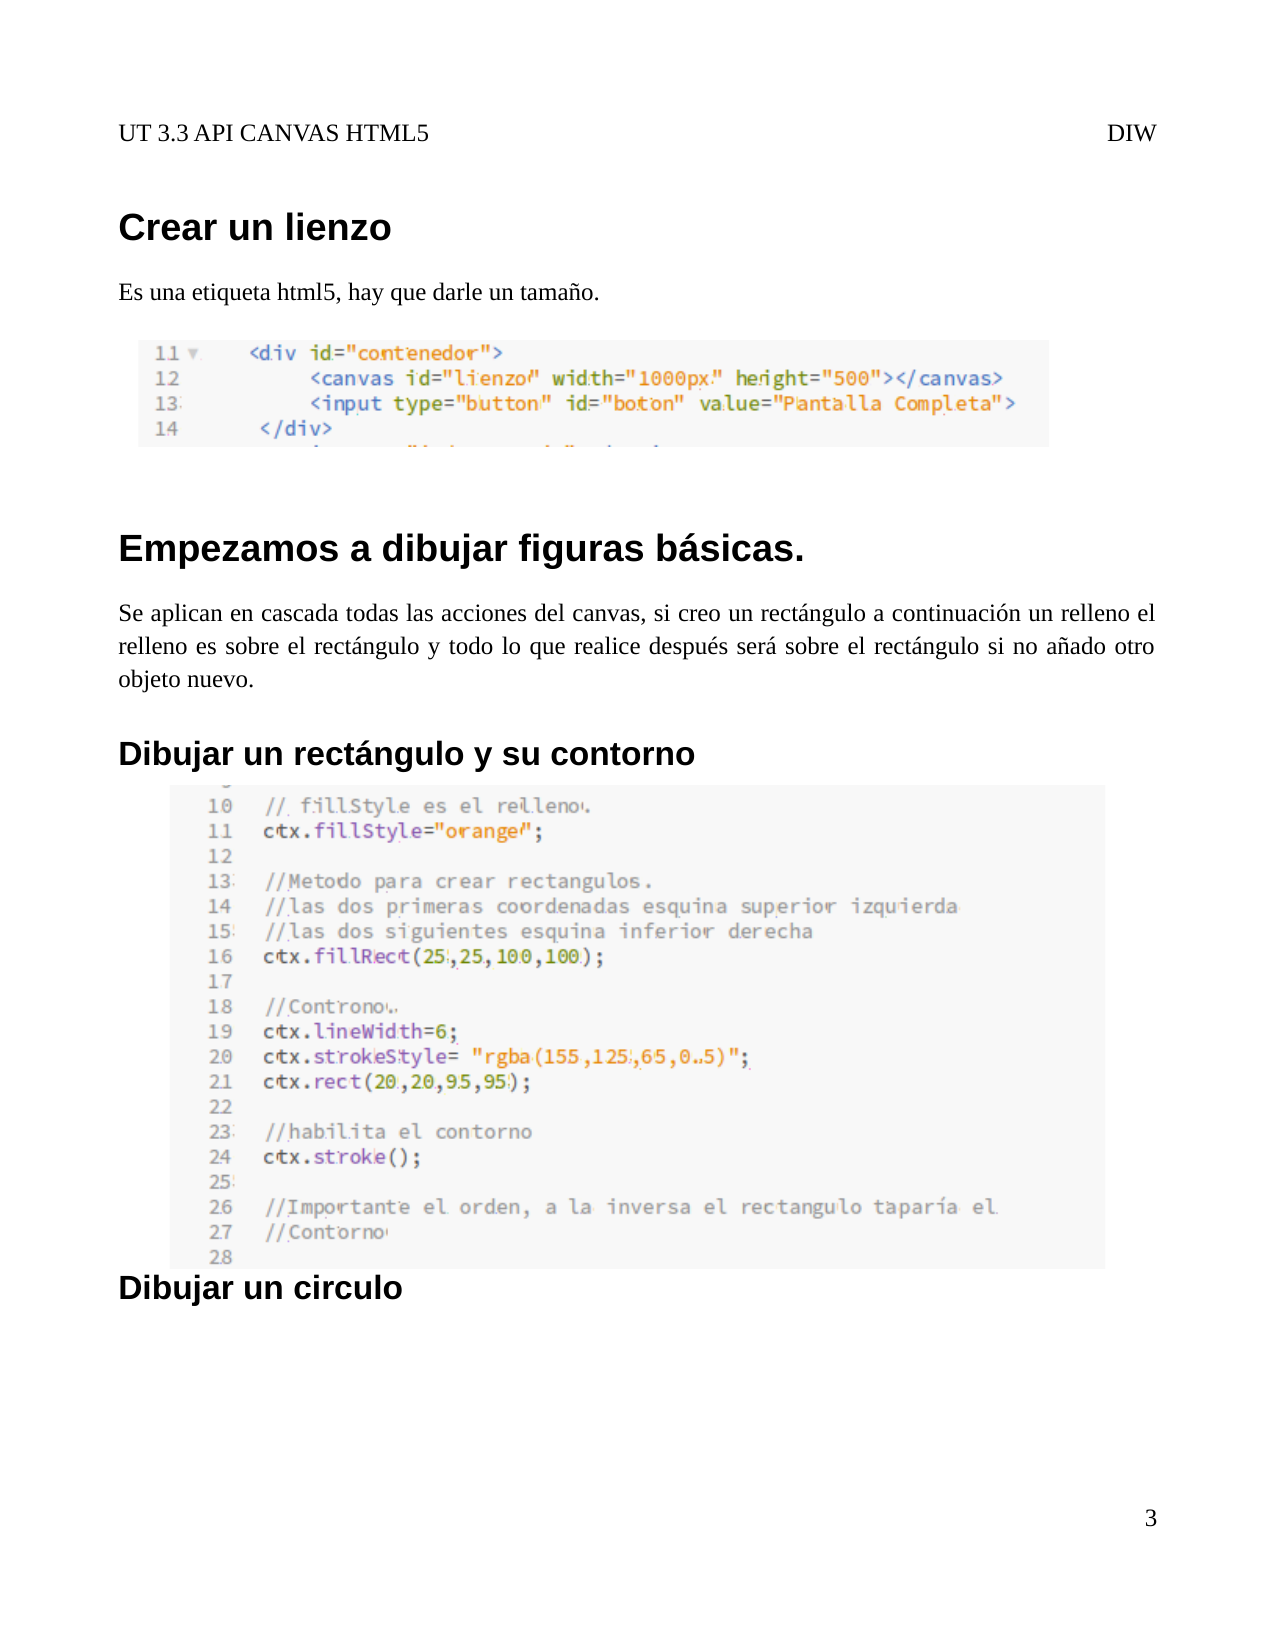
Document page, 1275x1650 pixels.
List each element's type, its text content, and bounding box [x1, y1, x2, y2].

picture [169, 785, 1106, 1269]
subtitle Empezamos a dibujar figuras básicas. [118, 526, 1157, 569]
subtitle Dibujar un rectángulo y su contorno [118, 734, 1157, 773]
text Es una etiqueta html5, hay que darle un tamaño. [118, 277, 1157, 306]
picture [138, 340, 1050, 447]
subtitle Crear un lienzo [118, 205, 1157, 249]
text Se aplican en cascada todas las acciones del canvas, si creo un rectángulo a continuación un relleno el relleno es sobre el rectángulo y todo lo que realice después será sobre el rectángulo si no añado otro objeto nuevo. [118, 598, 1157, 693]
subtitle Dibujar un circulo [118, 1269, 1157, 1307]
